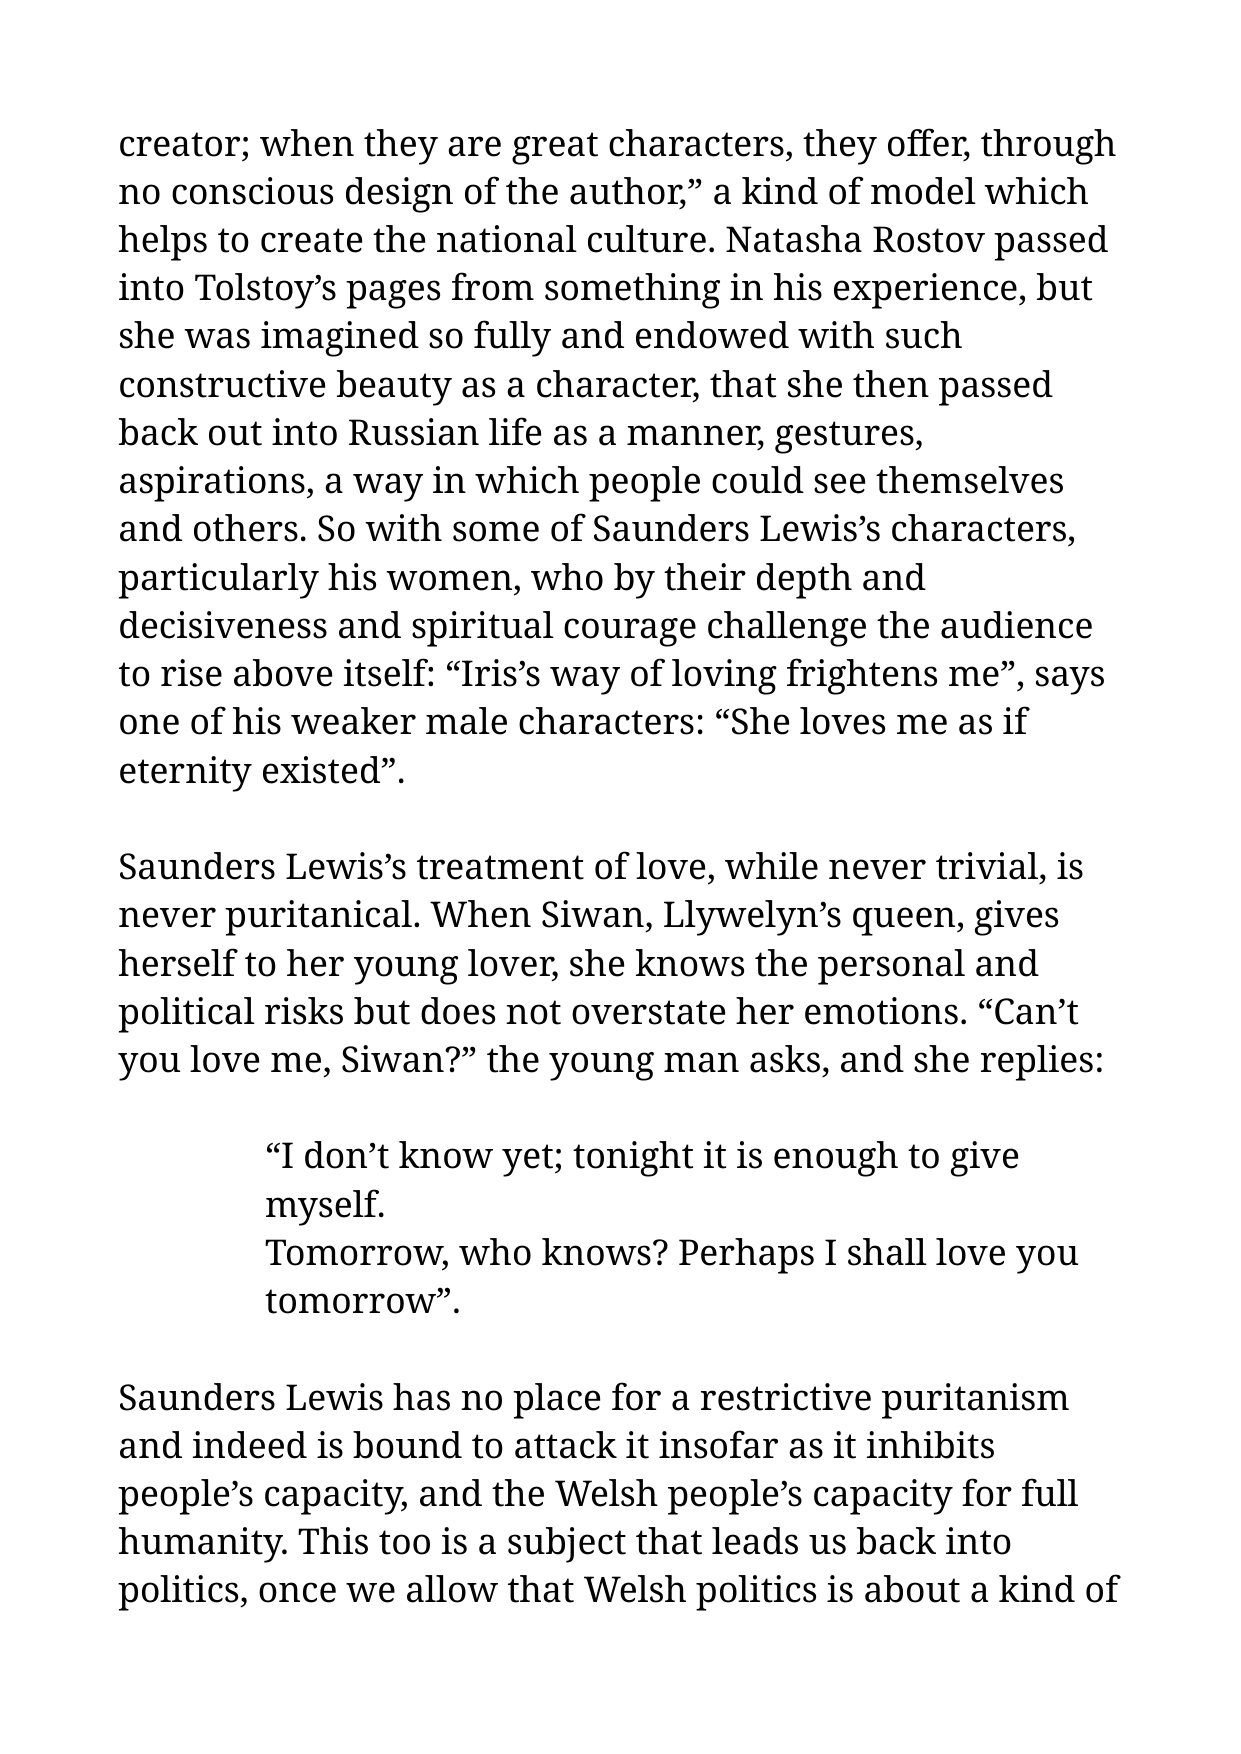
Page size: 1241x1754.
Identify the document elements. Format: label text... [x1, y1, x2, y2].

text creator; when they are great characters, they offer, through no conscious design of the author,” a kind of model which helps to create the national culture. Natasha Rostov passed into Tolstoy’s pages from something in his experience, but she was imagined so fully and endowed with such constructive beauty as a character, that she then passed back out into Russian life as a manner, gestures, aspirations, a way in which people could see themselves and others. So with some of Saunders Lewis’s characters, particularly his women, who by their depth and decisiveness and spiritual courage challenge the audience to rise above itself: “Iris’s way of loving frightens me”, says one of his weaker male characters: “She loves me as if eternity existed”. [118, 118, 1122, 793]
text Saunders Lewis’s treatment of love, while never trivial, is never puritanical. When Siwan, Llywelyn’s queen, gives herself to her young lover, she knows the personal and political risks but does not overstate her emotions. “Can’t you love me, Siwan?” the young man asks, and she replies: [118, 842, 1122, 1083]
text Saunders Lewis has no place for a restrictive puritanism and indeed is bound to attack it insofar as it inhibits people’s capacity, and the Welsh people’s capacity for full humanity. This too is a subject that leads us back into politics, once we allow that Welsh politics is about a kind of [118, 1372, 1122, 1613]
text “I don’t know yet; tonight it is enough to give myself. [265, 1131, 1122, 1227]
text Tomorrow, who knows? Perhaps I shall love you tomorrow”. [265, 1227, 1122, 1324]
